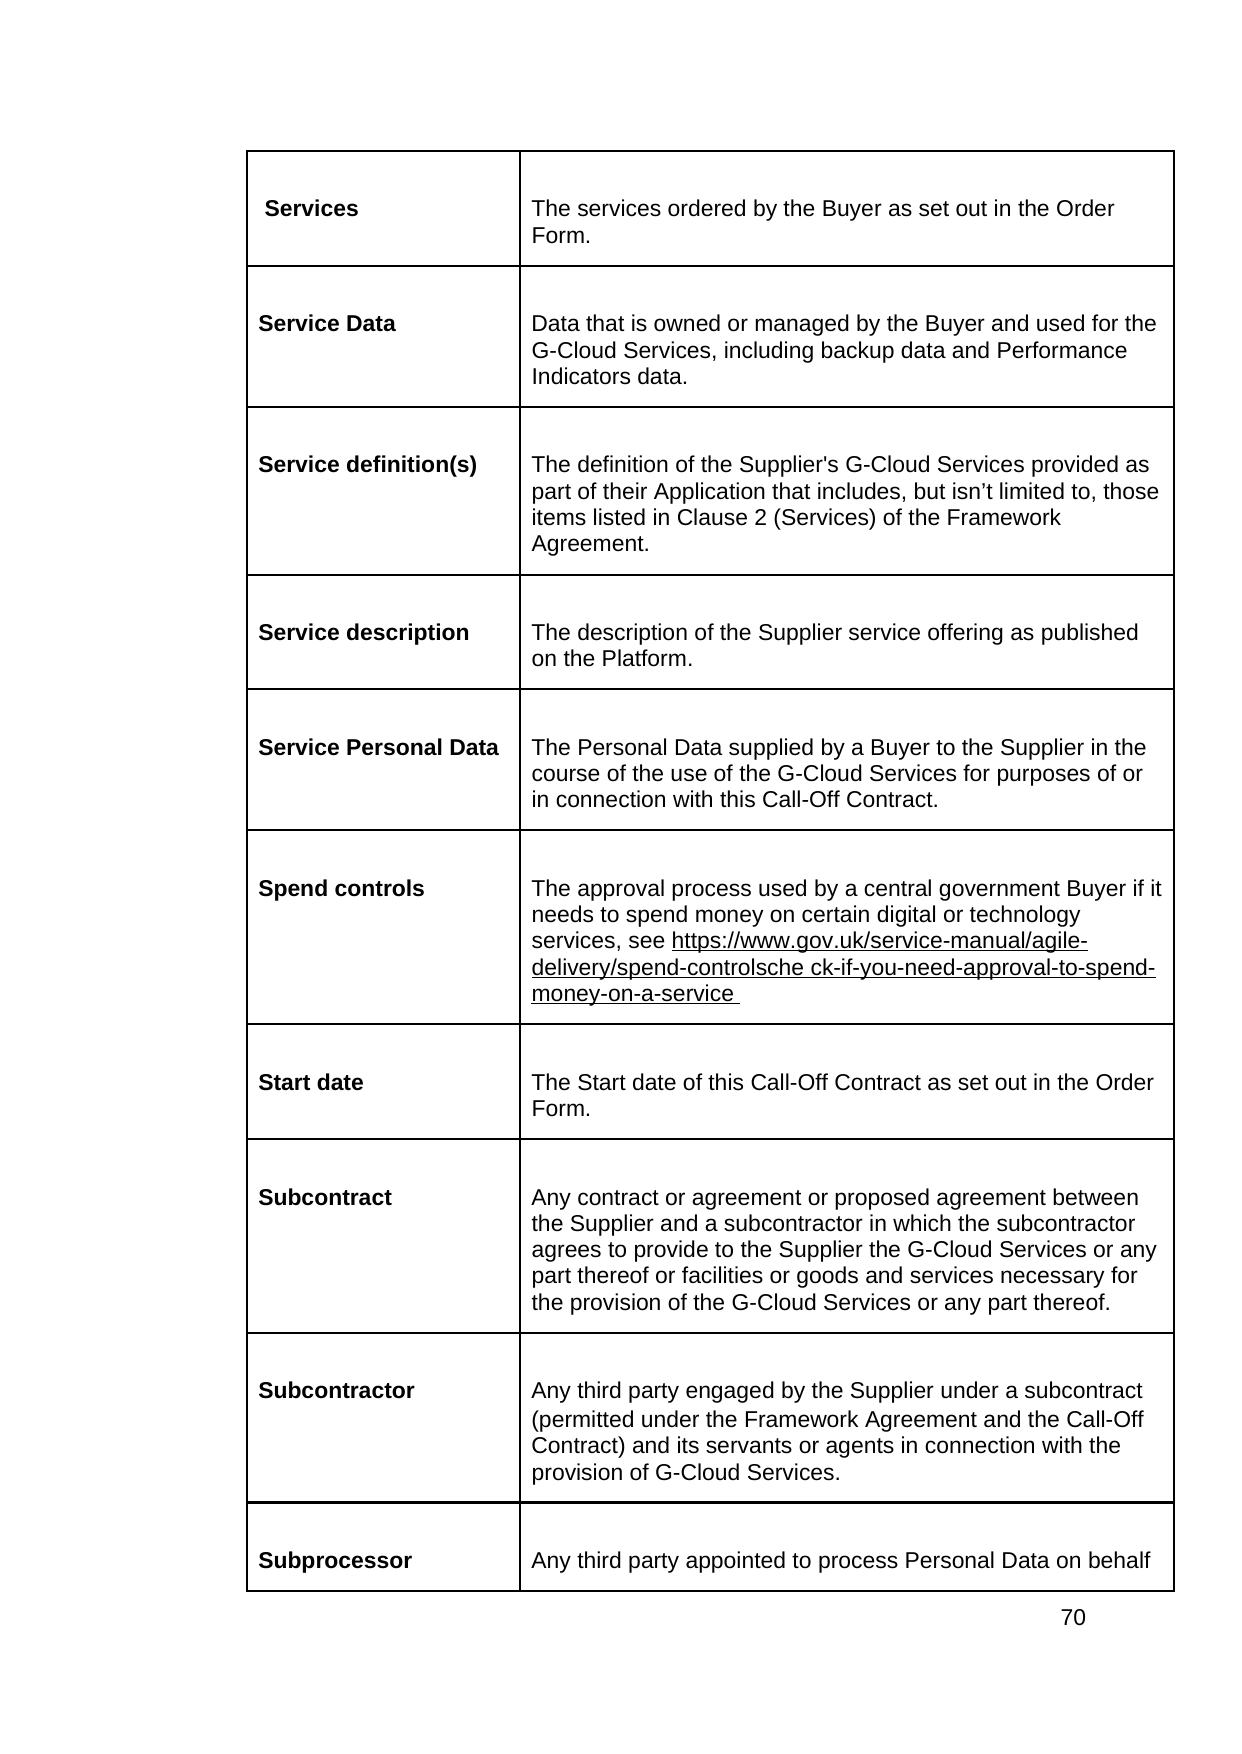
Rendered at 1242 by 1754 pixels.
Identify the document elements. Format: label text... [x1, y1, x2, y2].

table_cell Subcontractor [248, 1334, 519, 1501]
table_cell Spend controls [248, 831, 519, 1023]
table_cell Data that is owned or managed by the Buyer and used for the G-Cloud Services, including backup data and Performance Indicators data. [521, 267, 1173, 406]
table_cell Any third party engaged by the Supplier under a subcontract (permitted under the Framework Agreement and the Call-Off Contract) and its servants or agents in connection with the provision of G-Cloud Services. [521, 1334, 1173, 1501]
table_cell Subcontract [248, 1140, 519, 1332]
table_cell Service definition(s) [248, 408, 519, 573]
table_cell The Personal Data supplied by a Buyer to the Supplier in the course of the use of the G-Cloud Services for purposes of or in connection with this Call-Off Contract. [521, 690, 1173, 829]
table_cell Start date [248, 1025, 519, 1138]
table_cell The description of the Supplier service offering as published on the Platform. [521, 576, 1173, 688]
table_cell Service description [248, 576, 519, 688]
table_cell Subprocessor [248, 1504, 519, 1590]
table_cell The approval process used by a central government Buyer if it needs to spend money on certain digital or technology services, see https://www.gov.uk/service-manual/agile-delivery/spend-controlsche ck-if-you-need-approval-to-spend-money-on-a-service [521, 831, 1173, 1023]
table_cell Any contract or agreement or proposed agreement between the Supplier and a subcontractor in which the subcontractor agrees to provide to the Supplier the G-Cloud Services or any part thereof or facilities or goods and services necessary for the provision of the G-Cloud Services or any part thereof. [521, 1140, 1173, 1332]
table_cell The Start date of this Call-Off Contract as set out in the Order Form. [521, 1025, 1173, 1138]
table_cell Service Data [248, 267, 519, 406]
table_cell Any third party appointed to process Personal Data on behalf [521, 1504, 1173, 1590]
table_cell Service Personal Data [248, 690, 519, 829]
table_header The services ordered by the Buyer as set out in the Order Form. [521, 152, 1173, 265]
table_cell The definition of the Supplier's G-Cloud Services provided as part of their Application that includes, but isn’t limited to, those items listed in Clause 2 (Services) of the Framework Agreement. [521, 408, 1173, 573]
table_header Services [248, 152, 519, 265]
